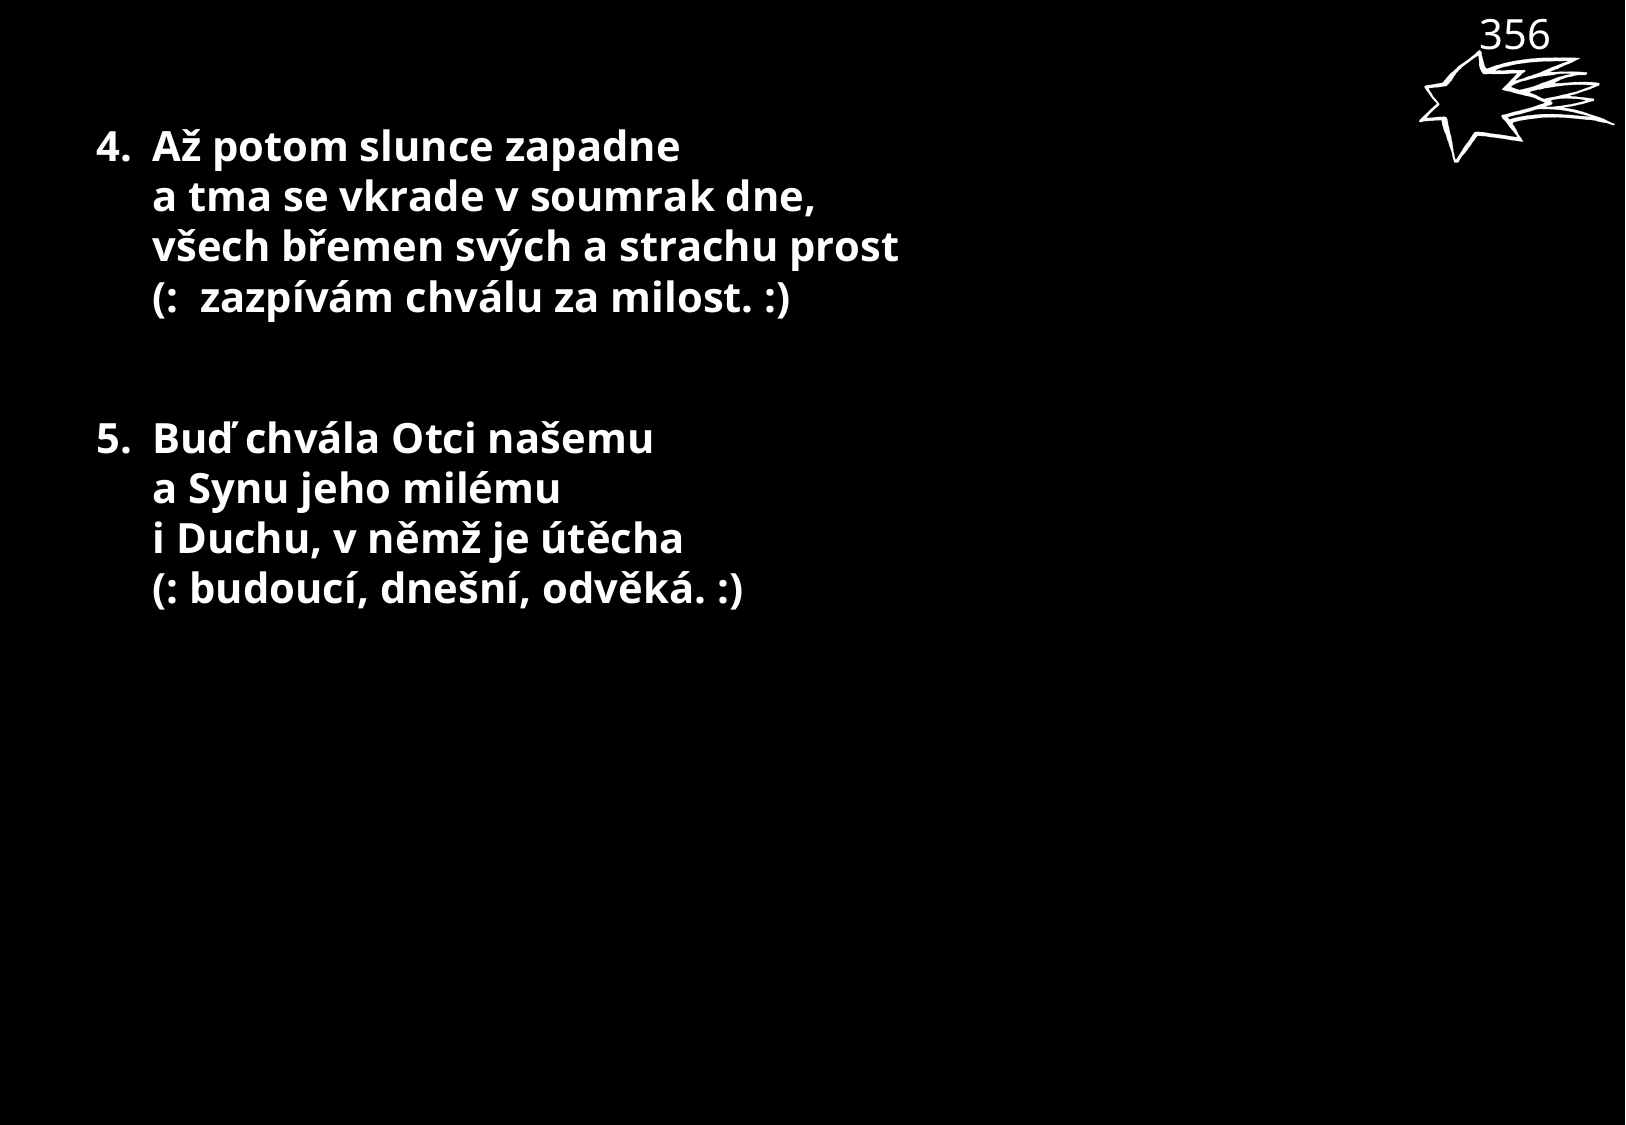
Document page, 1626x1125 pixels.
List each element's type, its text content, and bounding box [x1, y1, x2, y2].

list 4. Až potom slunce zapadne a tma se vkrade v soumrak dne, všech břemen svých a strachu prost (: zazpívám chválu za milost. :) 5. Buď chvála Otci našemu a Synu jeho milému i Duchu, v němž je útěcha (: budoucí, dnešní, odvěká. :) [81, 112, 1544, 1101]
text_box 356 [1405, 0, 1626, 66]
